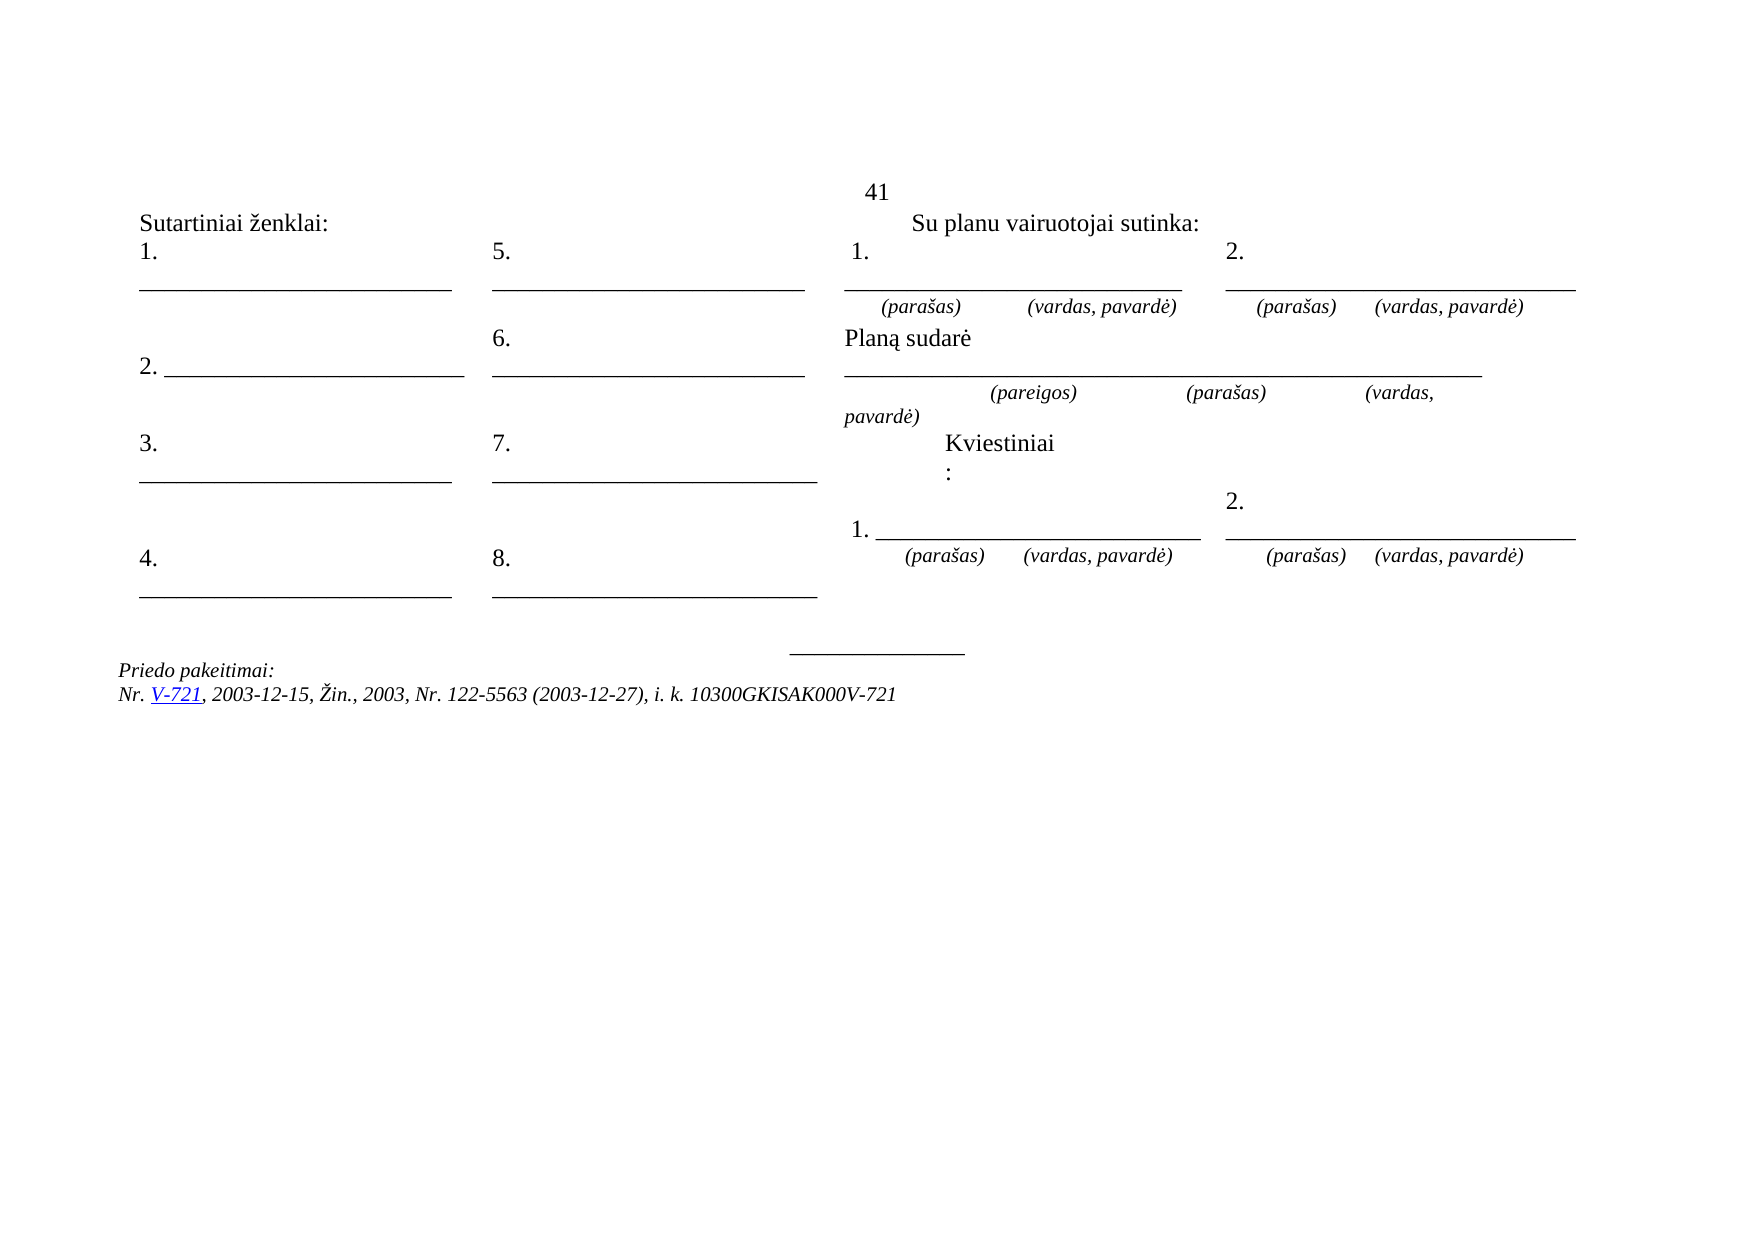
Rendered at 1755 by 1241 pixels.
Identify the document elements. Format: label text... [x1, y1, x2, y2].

table_cell [352, 380, 384, 428]
table_cell [256, 601, 288, 629]
table_cell [192, 486, 224, 543]
table_cell [1601, 380, 1630, 428]
table_cell [1214, 601, 1247, 629]
table_cell [545, 380, 577, 428]
table_cell [224, 294, 256, 323]
table_cell [449, 601, 481, 629]
table_cell [641, 294, 673, 323]
table_cell [513, 601, 545, 629]
table_cell [513, 380, 545, 428]
table_cell [1601, 294, 1630, 323]
table_cell [352, 294, 384, 323]
table_cell [641, 380, 673, 428]
table_cell [705, 601, 737, 629]
table_cell [1601, 428, 1630, 486]
table_cell [416, 294, 448, 323]
table_cell [1214, 207, 1247, 236]
table_cell [416, 380, 448, 428]
table_cell [1190, 428, 1214, 486]
table_cell [769, 294, 801, 323]
table_cell [1601, 543, 1630, 601]
table_cell [481, 294, 513, 323]
table_cell [737, 380, 769, 428]
table_cell [128, 294, 160, 323]
table_cell 4. _________________________ [128, 543, 481, 601]
table_cell 1. _________________________ [128, 236, 481, 294]
table_cell 2. ________________________ [128, 323, 481, 380]
table_cell [1630, 207, 1658, 236]
table_cell [1569, 601, 1601, 629]
table_cell [1601, 486, 1630, 543]
table_cell [481, 601, 513, 629]
table_cell [481, 380, 513, 428]
table_cell [1311, 601, 1344, 629]
table_cell [1279, 428, 1311, 486]
table_cell [545, 601, 577, 629]
table_cell [934, 601, 968, 629]
table_cell [900, 428, 934, 486]
table_cell [1537, 601, 1569, 629]
table_cell [1537, 380, 1569, 428]
table_cell [160, 601, 192, 629]
table_cell 8. __________________________ [481, 543, 833, 601]
table_cell [1409, 601, 1441, 629]
table_cell [160, 486, 192, 543]
table_cell [1630, 380, 1658, 428]
table_cell [1279, 601, 1311, 629]
table_cell Kviestiniai: [934, 428, 1072, 486]
table_cell [1537, 428, 1569, 486]
table_cell Su planu vairuotojai sutinka: [900, 207, 1214, 236]
table_cell 1. __________________________ [833, 486, 1214, 543]
table_cell [224, 601, 256, 629]
table_cell [256, 486, 288, 543]
table_cell [288, 601, 320, 629]
table_cell [320, 294, 352, 323]
table_cell [1073, 601, 1106, 629]
table_cell [1601, 323, 1630, 380]
table_cell 3. _________________________ [128, 428, 481, 486]
table_cell [384, 380, 416, 428]
table_cell [737, 486, 769, 543]
table_cell [545, 294, 577, 323]
table_cell [1569, 380, 1601, 428]
table_cell 6. _________________________ [481, 323, 833, 380]
table_cell [1630, 601, 1658, 629]
table_cell [545, 486, 577, 543]
table_cell (parašas) (vardas, pavardė) [1214, 294, 1537, 323]
table_cell [673, 294, 705, 323]
table_cell [769, 486, 801, 543]
table_cell [801, 294, 833, 323]
table_cell [320, 601, 352, 629]
table_cell 2. ____________________________ [1214, 486, 1601, 543]
table_cell [384, 486, 416, 543]
table_cell [1569, 428, 1601, 486]
table_cell [833, 601, 867, 629]
table_cell 7. __________________________ [481, 428, 833, 486]
table_cell [968, 601, 1003, 629]
table_cell [1569, 207, 1601, 236]
table_cell [192, 294, 224, 323]
table_cell [384, 601, 416, 629]
table_cell [1630, 323, 1658, 380]
table_cell [1630, 294, 1658, 323]
table_cell [769, 380, 801, 428]
table_cell [641, 486, 673, 543]
table_cell [513, 294, 545, 323]
table_cell [577, 601, 609, 629]
table_cell [1190, 601, 1214, 629]
table_cell [1003, 601, 1038, 629]
table_cell [481, 486, 513, 543]
table_cell [1038, 601, 1072, 629]
table_cell [128, 380, 160, 428]
table_cell [1106, 428, 1139, 486]
table_cell [1140, 601, 1190, 629]
table_cell [1311, 207, 1344, 236]
table_cell [1630, 543, 1658, 601]
table_cell [1247, 428, 1279, 486]
table_cell [288, 294, 320, 323]
table_cell [1505, 428, 1537, 486]
table_cell [867, 601, 900, 629]
table_cell [1601, 236, 1630, 294]
table_cell [1247, 601, 1279, 629]
table_cell [769, 601, 801, 629]
table_cell [609, 601, 641, 629]
table_cell [737, 601, 769, 629]
table_cell [737, 294, 769, 323]
table_cell [1073, 428, 1106, 486]
table_cell Sutartiniai ženklai: [128, 207, 833, 236]
table_cell [288, 380, 320, 428]
table_cell [192, 601, 224, 629]
table_cell [673, 486, 705, 543]
table_cell [1569, 294, 1601, 323]
table_cell [256, 380, 288, 428]
table_cell [1140, 428, 1190, 486]
table_cell [867, 428, 900, 486]
table_cell [513, 486, 545, 543]
table_cell [1441, 207, 1473, 236]
table_cell [1376, 601, 1409, 629]
table_cell [1106, 601, 1139, 629]
table_cell [705, 294, 737, 323]
table_cell [577, 380, 609, 428]
table_cell [192, 380, 224, 428]
table_cell [256, 294, 288, 323]
table_cell [1311, 428, 1344, 486]
table_cell [320, 380, 352, 428]
table_cell (parašas) (vardas, pavardė) [833, 543, 1190, 601]
table_cell [801, 380, 833, 428]
table_cell [577, 486, 609, 543]
table_cell [1630, 428, 1658, 486]
table_cell [352, 486, 384, 543]
table_cell [1630, 236, 1658, 294]
table_cell [1441, 601, 1473, 629]
table_cell [1247, 207, 1279, 236]
table_cell [288, 486, 320, 543]
table_cell [449, 486, 481, 543]
table_cell [1214, 428, 1247, 486]
table_cell [577, 294, 609, 323]
table_cell [160, 294, 192, 323]
table_cell [705, 380, 737, 428]
table_cell [160, 380, 192, 428]
table_cell [1473, 428, 1505, 486]
table_cell [609, 486, 641, 543]
table_cell [320, 486, 352, 543]
table_cell [1441, 428, 1473, 486]
table_cell [1601, 207, 1630, 236]
table_cell [1344, 601, 1376, 629]
table_cell [384, 294, 416, 323]
table_cell (parašas) (vardas, pavardė) [1214, 543, 1537, 601]
table_cell [1537, 543, 1569, 601]
table_cell (parašas) (vardas, pavardė) [833, 294, 1190, 323]
table_cell [1409, 207, 1441, 236]
table_cell [1505, 601, 1537, 629]
table_cell [1190, 543, 1214, 601]
table_cell 5. _________________________ [481, 236, 833, 294]
table_cell [609, 294, 641, 323]
table_cell [352, 601, 384, 629]
table_cell [449, 294, 481, 323]
table_cell [1569, 543, 1601, 601]
table_cell [128, 486, 160, 543]
table_cell [1537, 294, 1569, 323]
table_cell [1473, 601, 1505, 629]
table_cell [1190, 294, 1214, 323]
table_cell [1630, 486, 1658, 543]
table_cell [1601, 601, 1630, 629]
table_cell [1537, 207, 1569, 236]
table_cell [1376, 207, 1409, 236]
table_cell [1376, 428, 1409, 486]
table_cell [224, 486, 256, 543]
table_cell [900, 601, 934, 629]
table_cell 1. ___________________________ [833, 236, 1214, 294]
table_cell (pareigos) (parašas) (vardas, pavardė) [833, 380, 1505, 428]
table_cell [705, 486, 737, 543]
table_cell [609, 380, 641, 428]
table_cell [1473, 207, 1505, 236]
table_cell [449, 380, 481, 428]
table_cell [1505, 207, 1537, 236]
table_cell [801, 601, 833, 629]
table_cell [416, 601, 448, 629]
text ______________ [118, 629, 1636, 658]
table_cell [1344, 428, 1376, 486]
table_cell [1344, 207, 1376, 236]
text Nr. V-721, 2003-12-15, Žin., 2003, Nr. 122-5563 (2003-12-27), i. k. 10300GKISAK000V-721 [118, 682, 1636, 706]
table_cell [673, 380, 705, 428]
table_cell [128, 601, 160, 629]
table_cell 2. ____________________________ [1214, 236, 1601, 294]
table_cell [833, 428, 867, 486]
table_cell [416, 486, 448, 543]
table_cell Planą sudarė ___________________________________________________ [833, 323, 1601, 380]
table_cell [1279, 207, 1311, 236]
table_cell [867, 207, 900, 236]
table_cell [224, 380, 256, 428]
table_cell [641, 601, 673, 629]
text Priedo pakeitimai: [118, 658, 1636, 682]
table_cell [833, 207, 867, 236]
table_cell [801, 486, 833, 543]
table_cell [1409, 428, 1441, 486]
table_cell [673, 601, 705, 629]
table_cell [1505, 380, 1537, 428]
